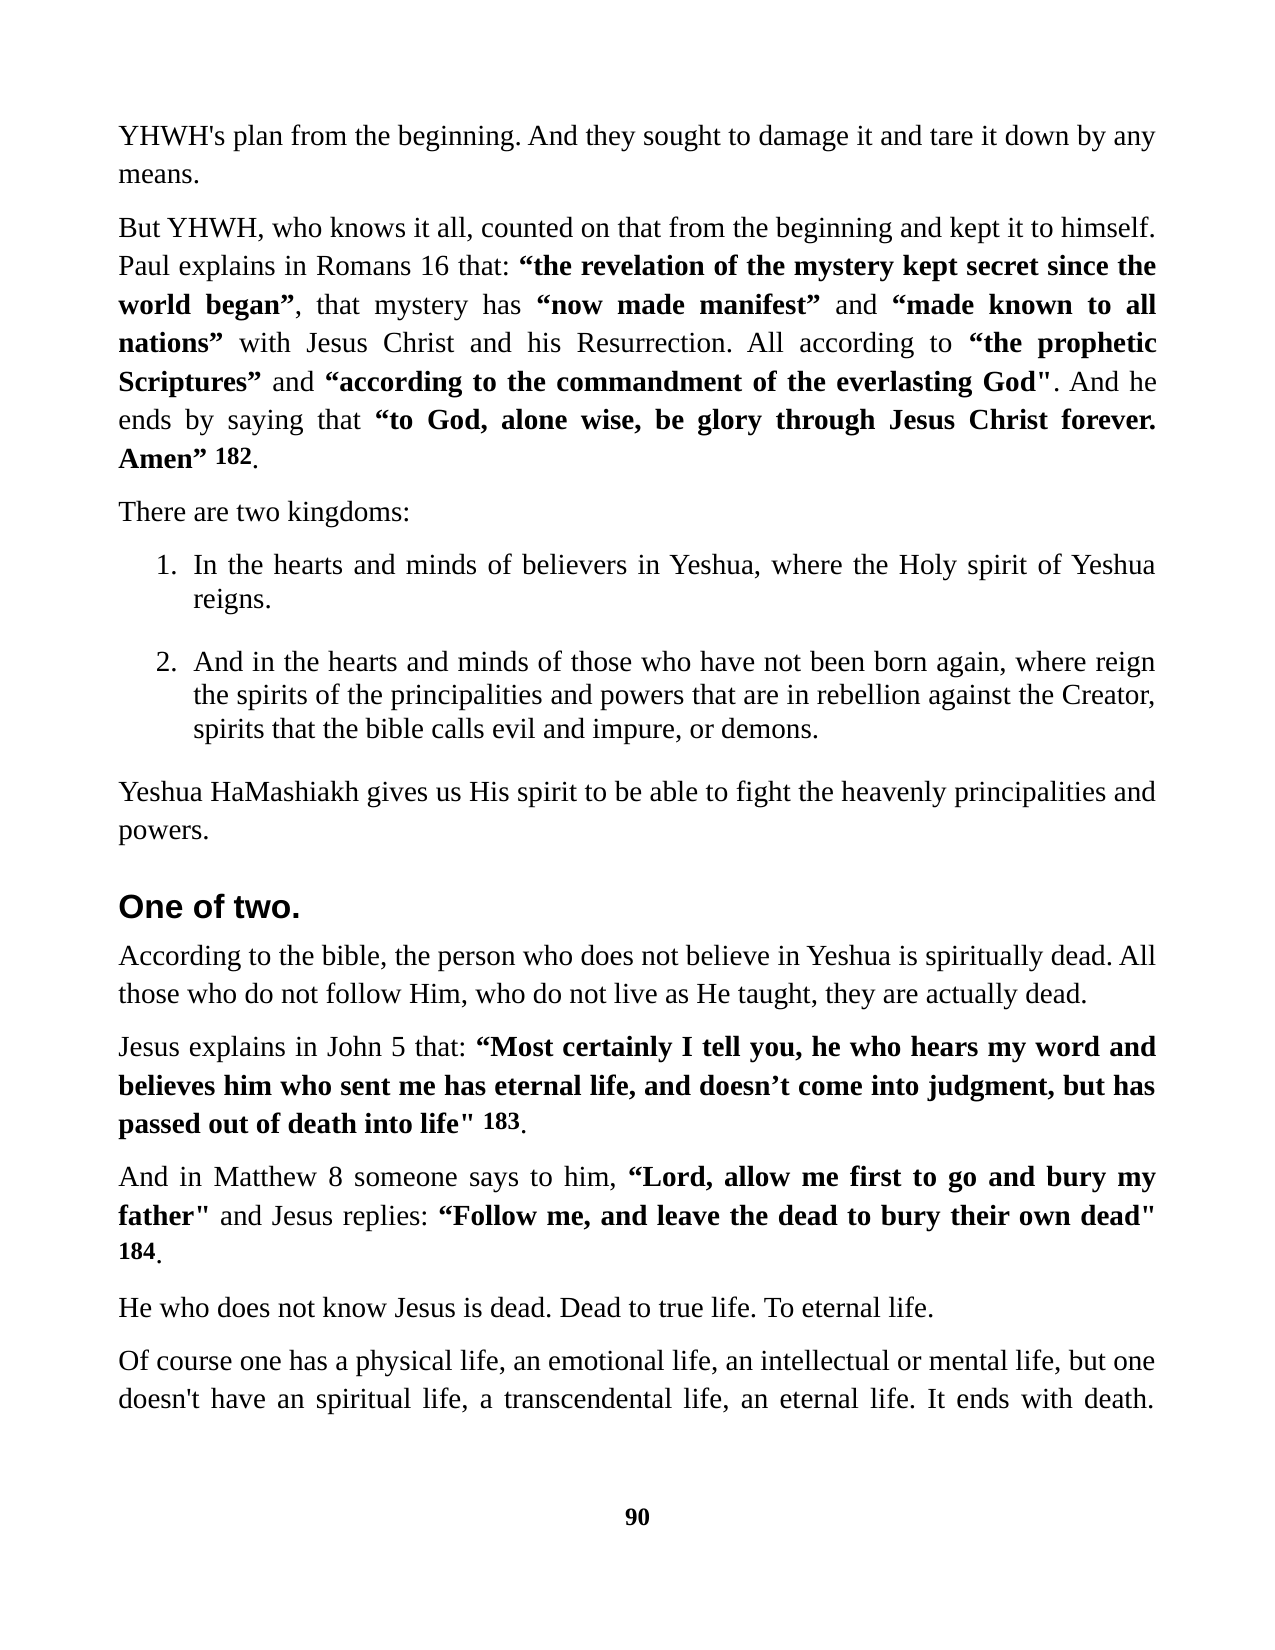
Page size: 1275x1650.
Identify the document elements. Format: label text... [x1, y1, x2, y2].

text Yeshua HaMashiakh gives us His spirit to be able to fight the heavenly principalities and powers. [118, 774, 1157, 846]
text There are two kingdoms: [118, 494, 1157, 528]
text According to the bible, the person who does not believe in Yeshua is spiritually dead. All those who do not follow Him, who do not live as He taught, they are actually dead. [118, 938, 1157, 1010]
text But YHWH, who knows it all, counted on that from the beginning and kept it to himself. Paul explains in Romans 16 that: “the revelation of the mystery kept secret since the world began”, that mystery has “now made manifest” and “made known to all nations” with Jesus Christ and his Resurrection. All according to “the prophetic Scriptures” and “according to the commandment of the everlasting God". And he ends by saying that “to God, alone wise, be glory through Jesus Christ forever. Amen” . [118, 210, 1157, 474]
text YHWH's plan from the beginning. And they sought to damage it and tare it down by any means. [118, 118, 1157, 190]
list In the hearts and minds of believers in Yeshua, where the Holy spirit of Yeshua reigns. [156, 547, 1157, 614]
list And in the hearts and minds of those who have not been born again, where reign the spirits of the principalities and powers that are in rebellion against the Creator, spirits that the bible calls evil and impure, or demons. [156, 644, 1157, 744]
text Jesus explains in John 5 that: “Most certainly I tell you, he who hears my word and believes him who sent me has eternal life, and doesn’t come into judgment, but has passed out of death into life" . [118, 1029, 1157, 1140]
subtitle One of two. [118, 886, 1157, 925]
text Of course one has a physical life, an emotional life, an intellectual or mental life, but one doesn't have an spiritual life, a transcendental life, an eternal life. It ends with death. [118, 1343, 1157, 1415]
text He who does not know Jesus is dead. Dead to true life. To eternal life. [118, 1290, 1157, 1323]
text And in Matthew 8 someone says to him, “Lord, allow me first to go and bury my father" and Jesus replies: “Follow me, and leave the dead to bury their own dead" . [118, 1159, 1157, 1270]
